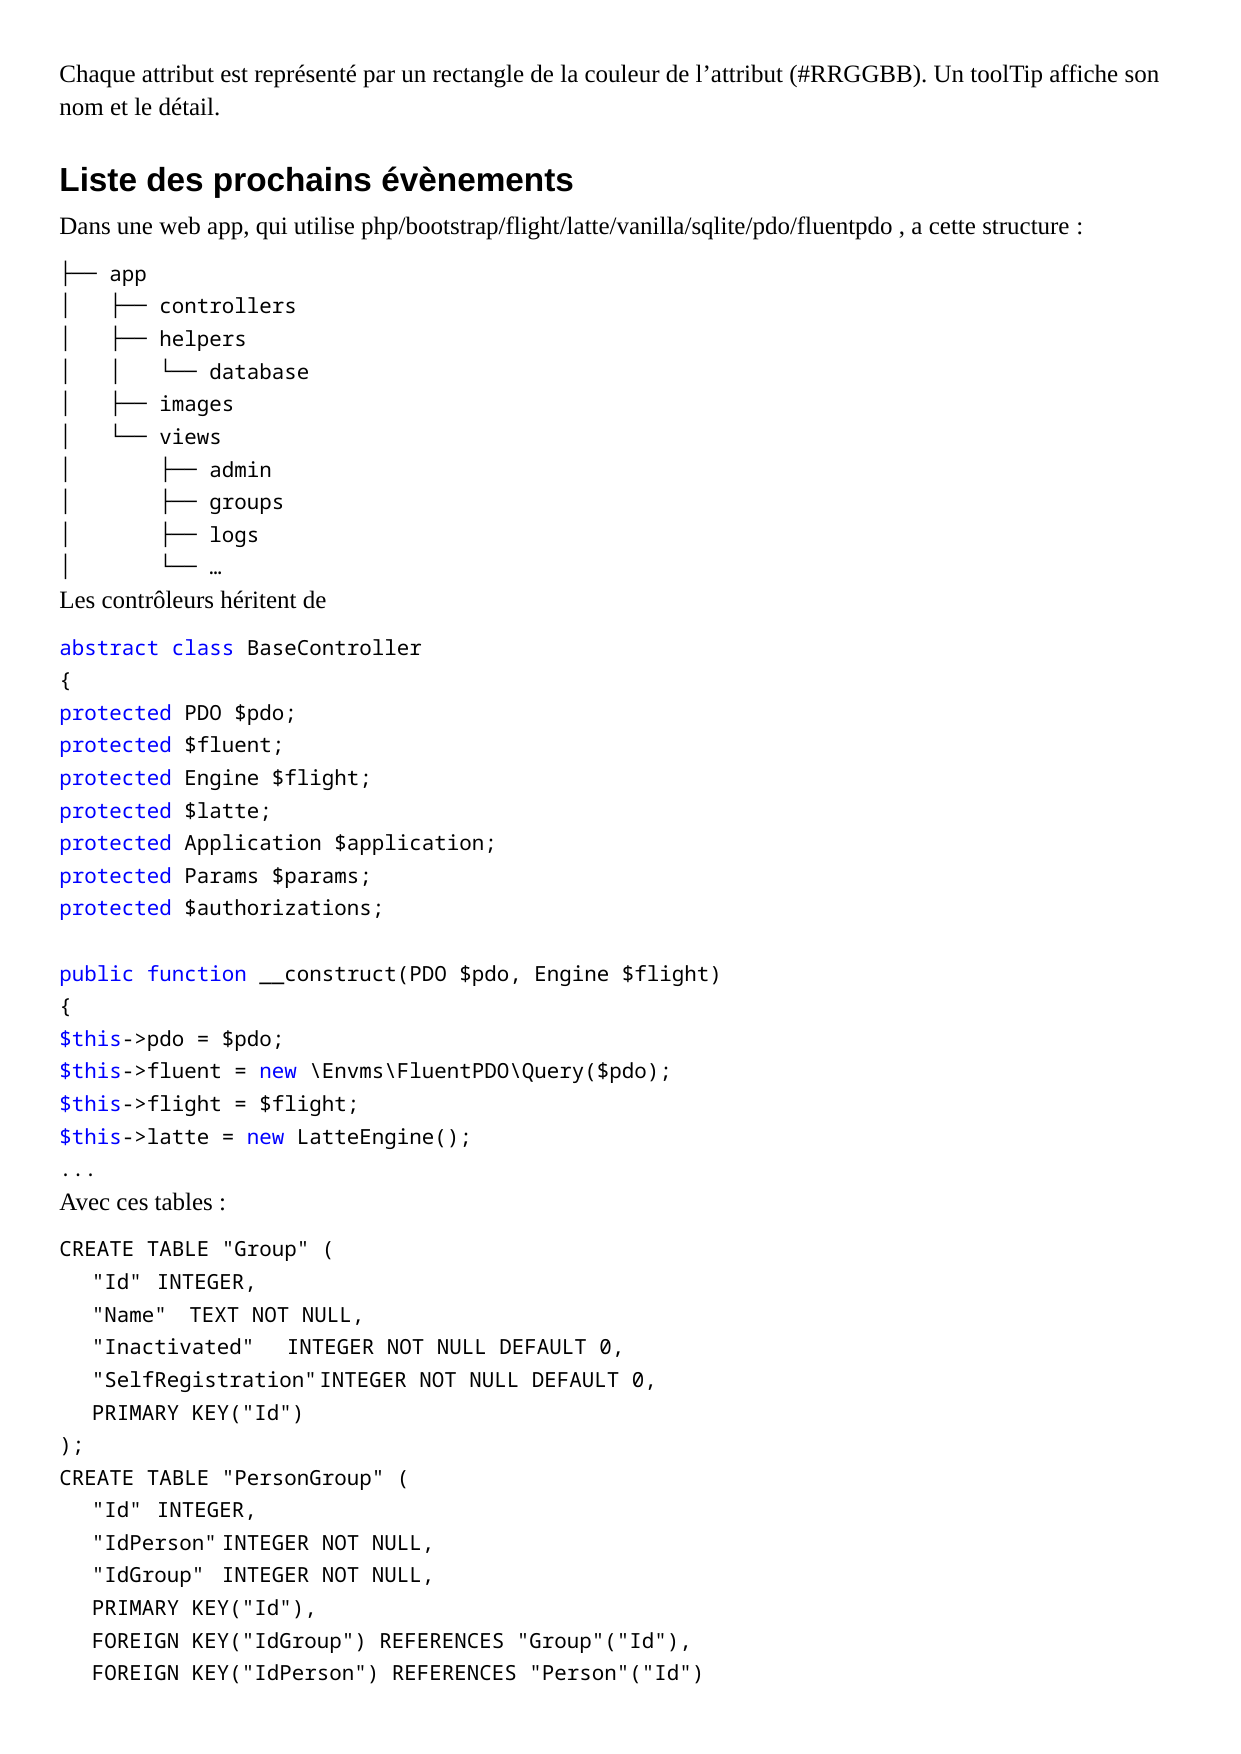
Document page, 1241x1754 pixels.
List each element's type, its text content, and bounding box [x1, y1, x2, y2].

text "Id" INTEGER, [59, 1495, 1181, 1524]
text abstract class BaseController [59, 633, 1181, 661]
text FOREIGN KEY("IdPerson") REFERENCES "Person"("Id") [59, 1658, 1181, 1687]
text protected Engine $flight; [59, 763, 1181, 792]
text CREATE TABLE "Group" ( [59, 1234, 1181, 1263]
text "SelfRegistration" INTEGER NOT NULL DEFAULT 0, [59, 1365, 1181, 1393]
text protected $authorizations; [59, 893, 1181, 922]
text │ ├── images [59, 389, 1181, 418]
text │ ├── groups [59, 487, 1181, 516]
subtitle Liste des prochains évènements [59, 161, 1181, 199]
text ... [59, 1154, 1181, 1183]
text $this->latte = new LatteEngine(); [59, 1122, 1181, 1150]
text Chaque attribut est représenté par un rectangle de la couleur de l’attribut (#RRGGBB). Un toolTip affiche son nom et le détail. [59, 59, 1181, 121]
text │ ├── helpers [59, 324, 1181, 353]
text FOREIGN KEY("IdGroup") REFERENCES "Group"("Id"), [59, 1626, 1181, 1654]
text │ └── … [59, 552, 1181, 581]
text { [59, 991, 1181, 1020]
text { [59, 665, 1181, 694]
text protected $fluent; [59, 731, 1181, 759]
text PRIMARY KEY("Id") [59, 1398, 1181, 1426]
text "Id" INTEGER, [59, 1267, 1181, 1296]
text │ └── views [59, 422, 1181, 451]
text protected $latte; [59, 796, 1181, 824]
text ); [59, 1430, 1181, 1459]
text "Name" TEXT NOT NULL, [59, 1300, 1181, 1328]
text $this->fluent = new \Envms\FluentPDO\Query($pdo); [59, 1057, 1181, 1085]
text public function __construct(PDO $pdo, Engine $flight) [59, 959, 1181, 987]
text $this->pdo = $pdo; [59, 1024, 1181, 1052]
text Les contrôleurs héritent de [59, 585, 1181, 614]
text │ │ └── database [59, 357, 1181, 385]
text ├── app [59, 259, 1181, 287]
text $this->flight = $flight; [59, 1089, 1181, 1118]
text │ ├── admin [59, 455, 1181, 483]
text Avec ces tables : [59, 1187, 1181, 1216]
text protected PDO $pdo; [59, 698, 1181, 726]
text │ ├── controllers [59, 292, 1181, 320]
text PRIMARY KEY("Id"), [59, 1593, 1181, 1622]
text protected Params $params; [59, 861, 1181, 889]
text "IdGroup" INTEGER NOT NULL, [59, 1561, 1181, 1589]
text │ ├── logs [59, 520, 1181, 548]
text "Inactivated" INTEGER NOT NULL DEFAULT 0, [59, 1332, 1181, 1361]
text CREATE TABLE "PersonGroup" ( [59, 1463, 1181, 1491]
text "IdPerson" INTEGER NOT NULL, [59, 1528, 1181, 1556]
text protected Application $application; [59, 828, 1181, 857]
text Dans une web app, qui utilise php/bootstrap/flight/latte/vanilla/sqlite/pdo/fluentpdo , a cette structure : [59, 211, 1181, 240]
